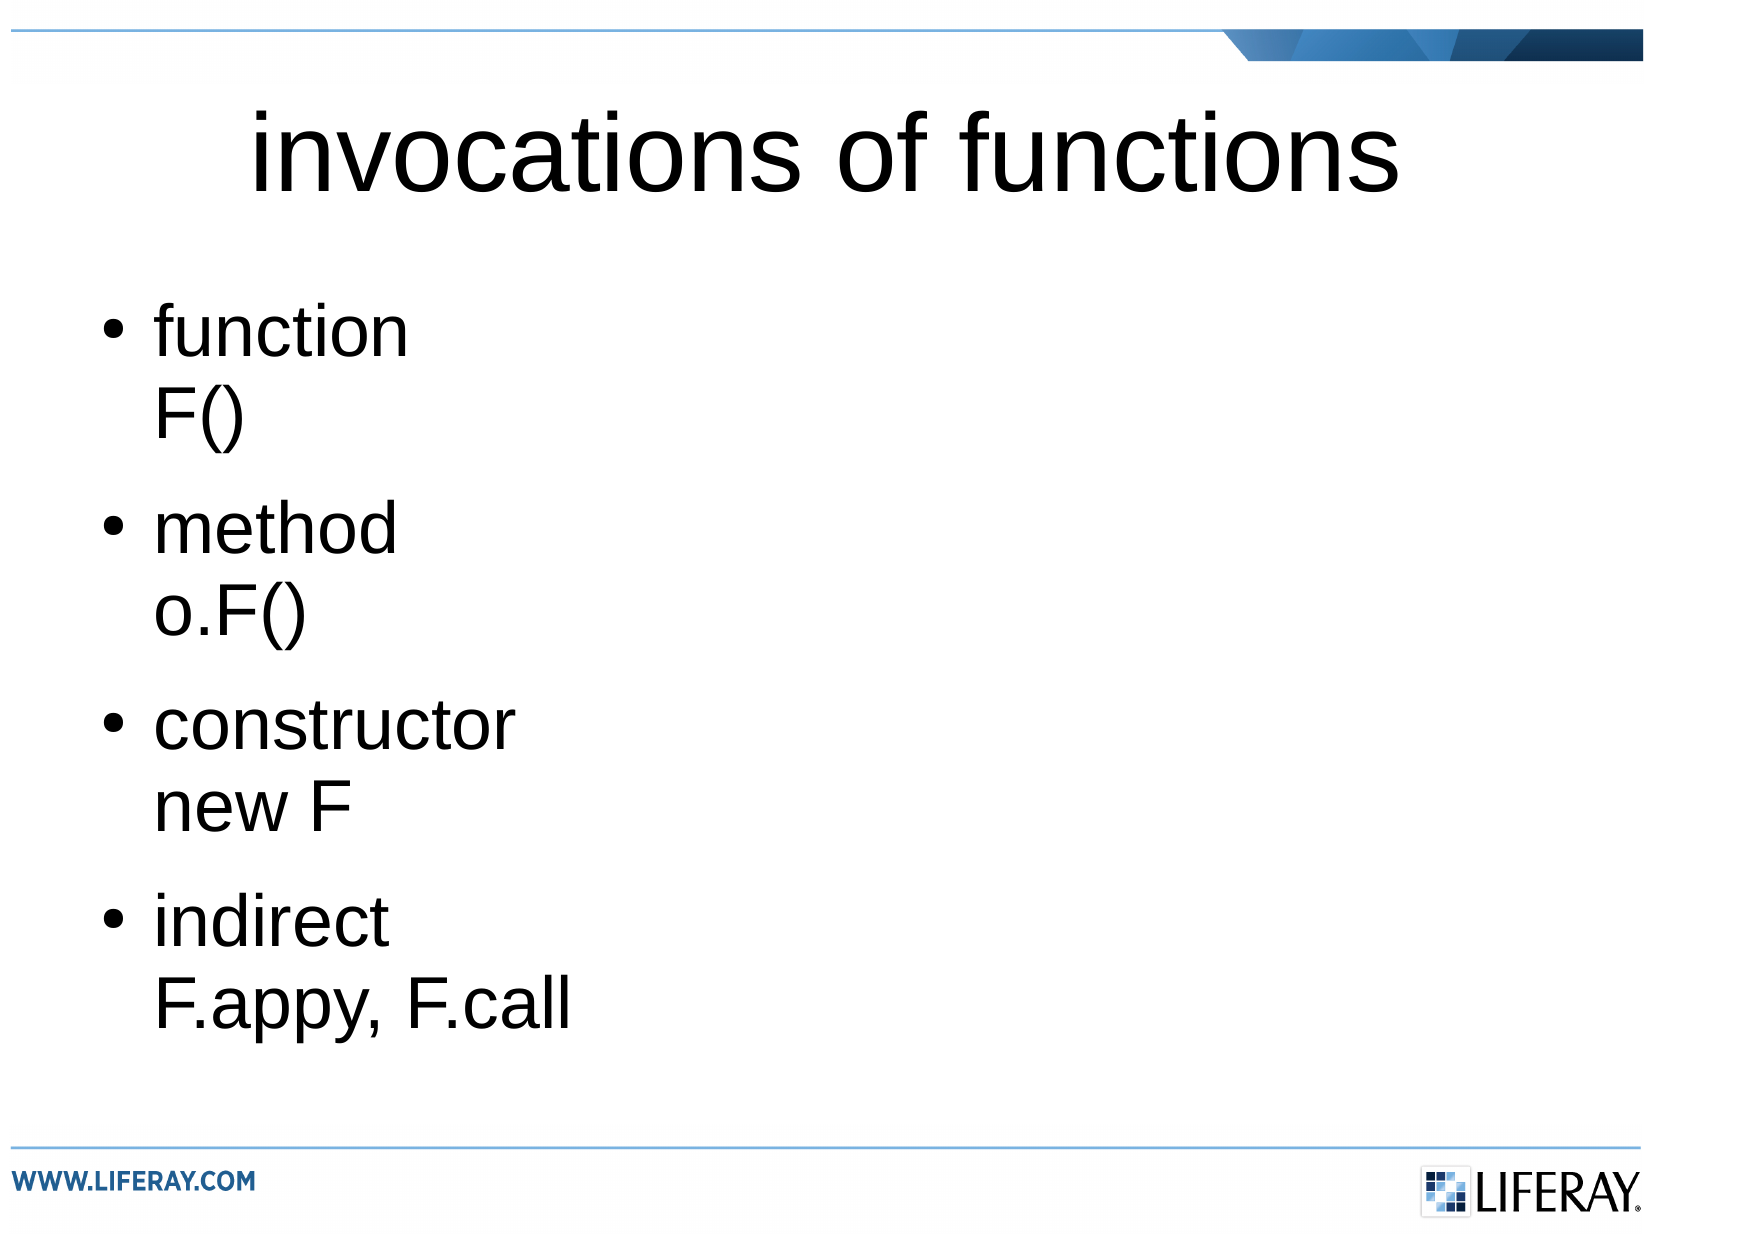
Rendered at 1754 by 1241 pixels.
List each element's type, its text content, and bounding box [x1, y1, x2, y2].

title invocations of functions [82, 49, 1571, 257]
list function F() method o.F() constructor new F indirect F.appy, F.call [82, 290, 1571, 1126]
picture [9, 1124, 1642, 1234]
picture [11, 0, 1644, 84]
